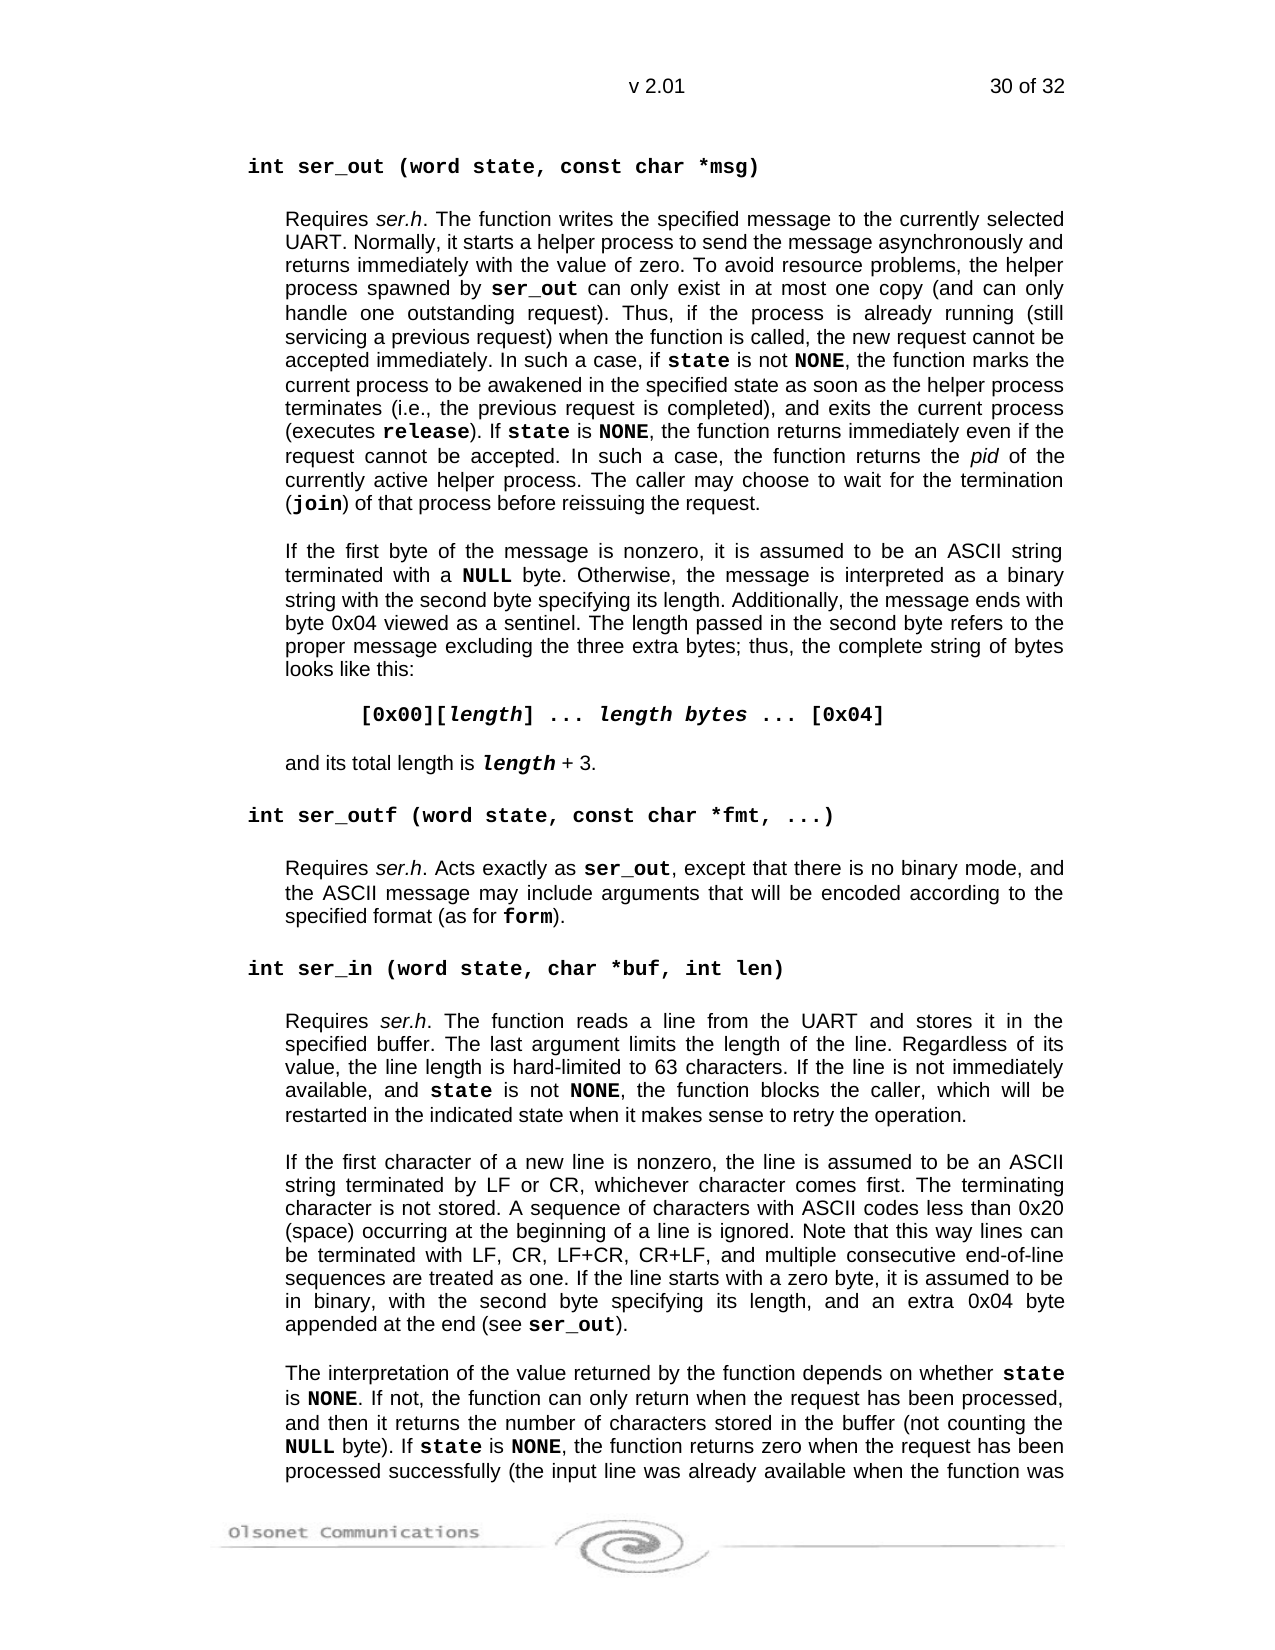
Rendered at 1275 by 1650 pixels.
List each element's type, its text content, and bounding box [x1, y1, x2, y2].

picture [210, 1504, 1065, 1596]
text If the first byte of the message is nonzero, it is assumed to be an ASCII string terminated with a NULL byte. Otherwise, the message is interpreted as a binary string with the second byte specifying its length. Additionally, the message ends with byte 0x04 viewed as a sentinel. The length passed in the second byte refers to the proper message excluding the three extra bytes; thus, the complete string of bytes looks like this: [285, 540, 1065, 681]
text The interpretation of the value returned by the function depends on whether state is NONE. If not, the function can only return when the request has been processed, and then it returns the number of characters stored in the buffer (not counting the NULL byte). If state is NONE, the function returns zero when the request has been processed successfully (the input line was already available when the function was [285, 1361, 1065, 1483]
text int ser_in (word state, char *buf, int len) [247, 958, 1065, 981]
text int ser_outf (word state, const char *fmt, ...) [247, 805, 1065, 828]
text Requires ser.h. The function reads a line from the UART and stores it in the specified buffer. The last argument limits the length of the line. Regardless of its value, the line length is hard-limited to 63 characters. If the line is not immediately available, and state is not NONE, the function blocks the caller, which will be restarted in the indicated state when it makes sense to retry the operation. [285, 1009, 1065, 1127]
text int ser_out (word state, const char *msg) [247, 156, 1065, 179]
text Requires ser.h. Acts exactly as ser_out, except that there is no binary mode, and the ASCII message may include arguments that will be encoded according to the specified format (as for form). [285, 856, 1065, 930]
text If the first character of a new line is nonzero, the line is assumed to be an ASCII string terminated by LF or CR, whichever character comes first. The terminating character is not stored. A sequence of characters with ASCII codes less than 0x20 (space) occurring at the beginning of a line is ignored. Note that this way lines can be terminated with LF, CR, LF+CR, CR+LF, and multiple consecutive end-of-line sequences are treated as one. If the line starts with a zero byte, it is assumed to be in binary, with the second byte specifying its length, and an extra 0x04 byte appended at the end (see ser_out). [285, 1150, 1065, 1338]
text [0x00][length] ... length bytes ... [0x04] [285, 704, 1065, 728]
text and its total length is length + 3. [210, 752, 1065, 777]
text Requires ser.h. The function writes the specified message to the currently selected UART. Normally, it starts a helper process to send the message asynchronously and returns immediately with the value of zero. To avoid resource problems, the helper process spawned by ser_out can only exist in at most one copy (and can only handle one outstanding request). Thus, if the process is already running (still servicing a previous request) when the function is called, the new request cannot be accepted immediately. In such a case, if state is not NONE, the function marks the current process to be awakened in the specified state as soon as the helper process terminates (i.e., the previous request is completed), and exits the current process (executes release). If state is NONE, the function returns immediately even if the request cannot be accepted. In such a case, the function returns the pid of the currently active helper process. The caller may choose to wait for the termination (join) of that process before reissuing the request. [285, 207, 1065, 517]
